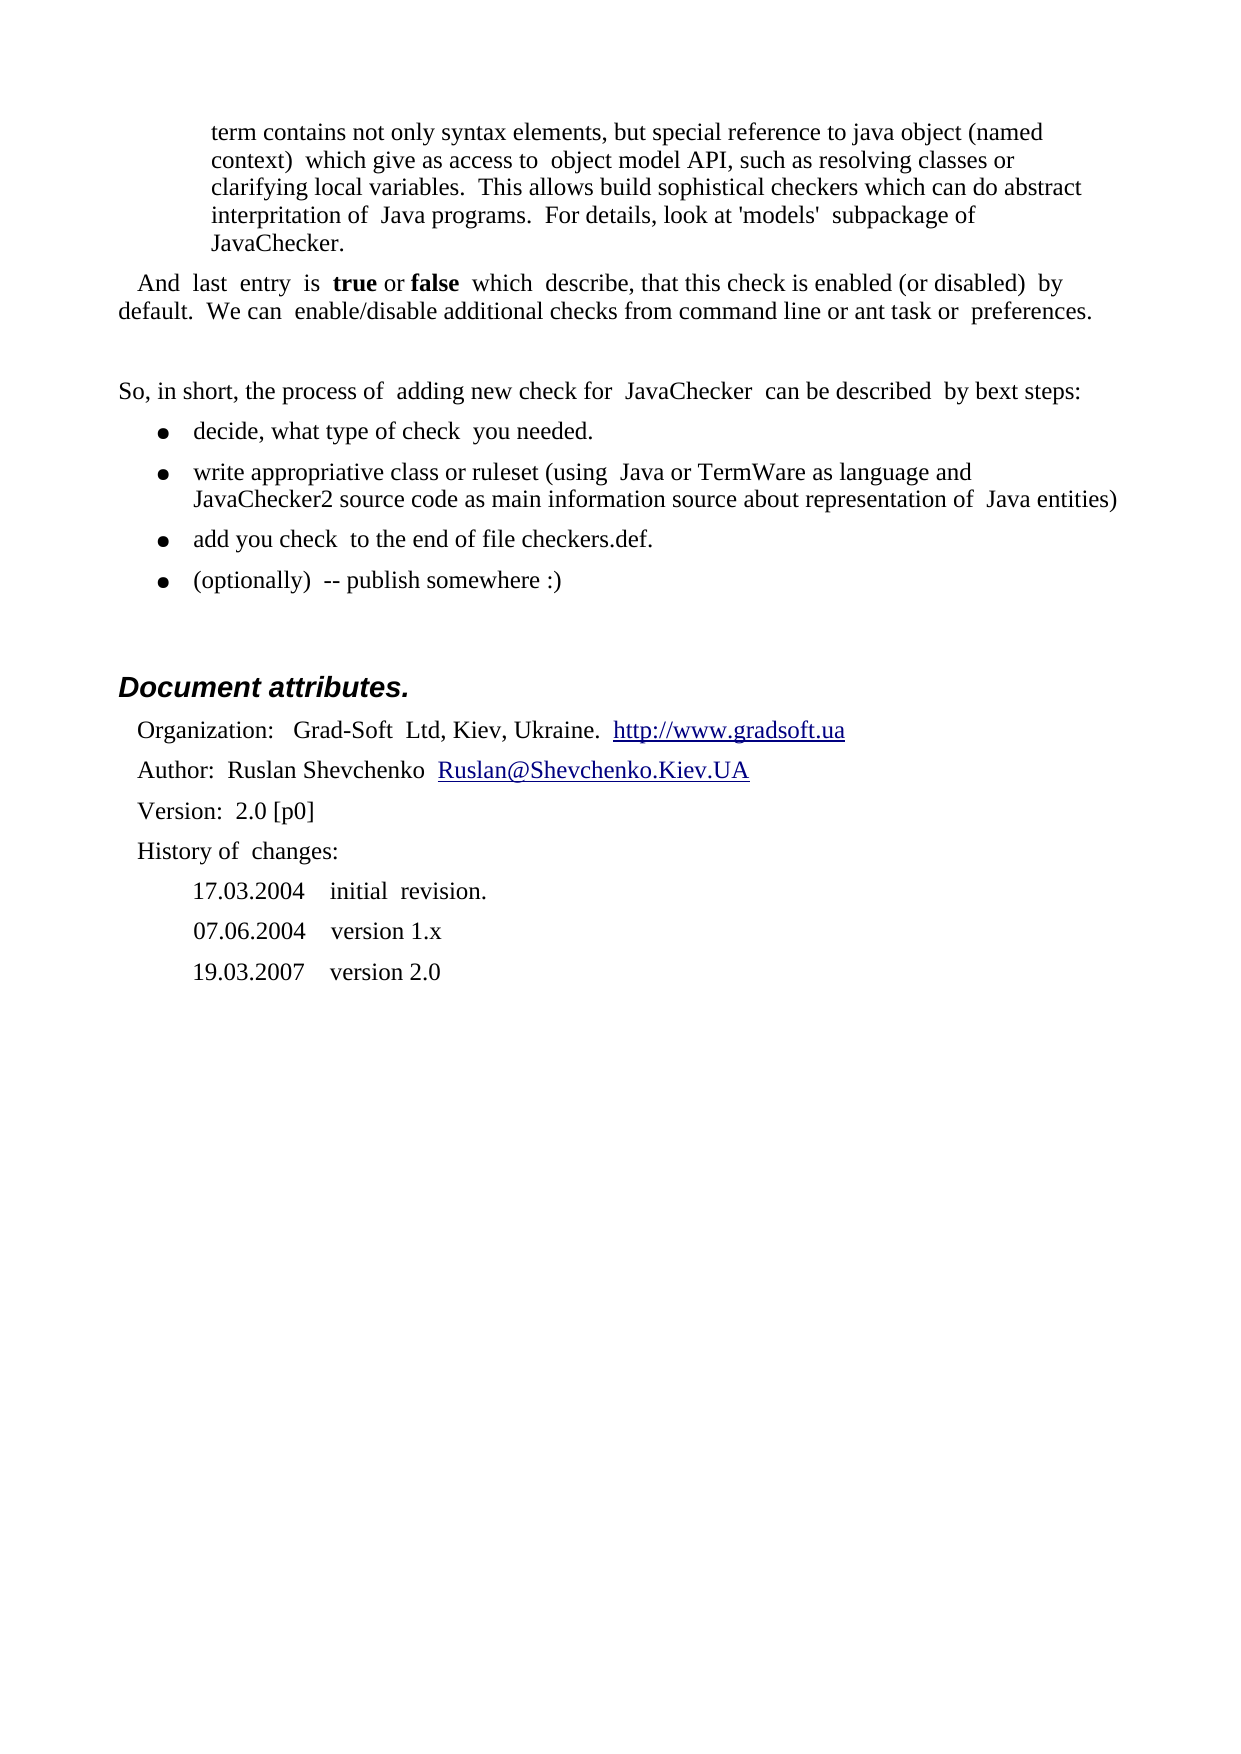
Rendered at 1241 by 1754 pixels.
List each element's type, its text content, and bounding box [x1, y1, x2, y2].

text 07.06.2004 version 1.x [118, 917, 1122, 945]
list decide, what type of check you needed. [156, 417, 1122, 445]
text History of changes: [118, 837, 1122, 865]
text 17.03.2004 initial revision. [118, 877, 1122, 905]
text Author: Ruslan Shevchenko Ruslan@Shevchenko.Kiev.UA [118, 757, 1122, 784]
text And last entry is true or false which describe, that this check is enabled (or disabled) by default. We can enable/disable additional checks from command line or ant task or preferences. [118, 269, 1122, 324]
subtitle Document attributes. [118, 671, 1122, 704]
text Version: 2.0 [p0] [118, 797, 1122, 824]
text Organization: Grad-Soft Ltd, Kiev, Ukraine. http://www.gradsoft.ua [118, 716, 1122, 744]
text So, in short, the process of adding new check for JavaChecker can be described by bext steps: [118, 377, 1122, 405]
list (optionally) -- publish somewhere :) [156, 566, 1122, 593]
list write appropriative class or ruleset (using Java or TermWare as language and JavaChecker2 source code as main information source about representation of Java entities) [156, 458, 1122, 513]
list term contains not only syntax elements, but special reference to java object (named context) which give as access to object model API, such as resolving classes or clarifying local variables. This allows build sophistical checkers which can do abstract interpritation of Java programs. For details, look at 'models' subpackage of JavaChecker. [192, 118, 1122, 257]
text 19.03.2007 version 2.0 [118, 958, 1122, 985]
list add you check to the end of file checkers.def. [156, 526, 1122, 553]
